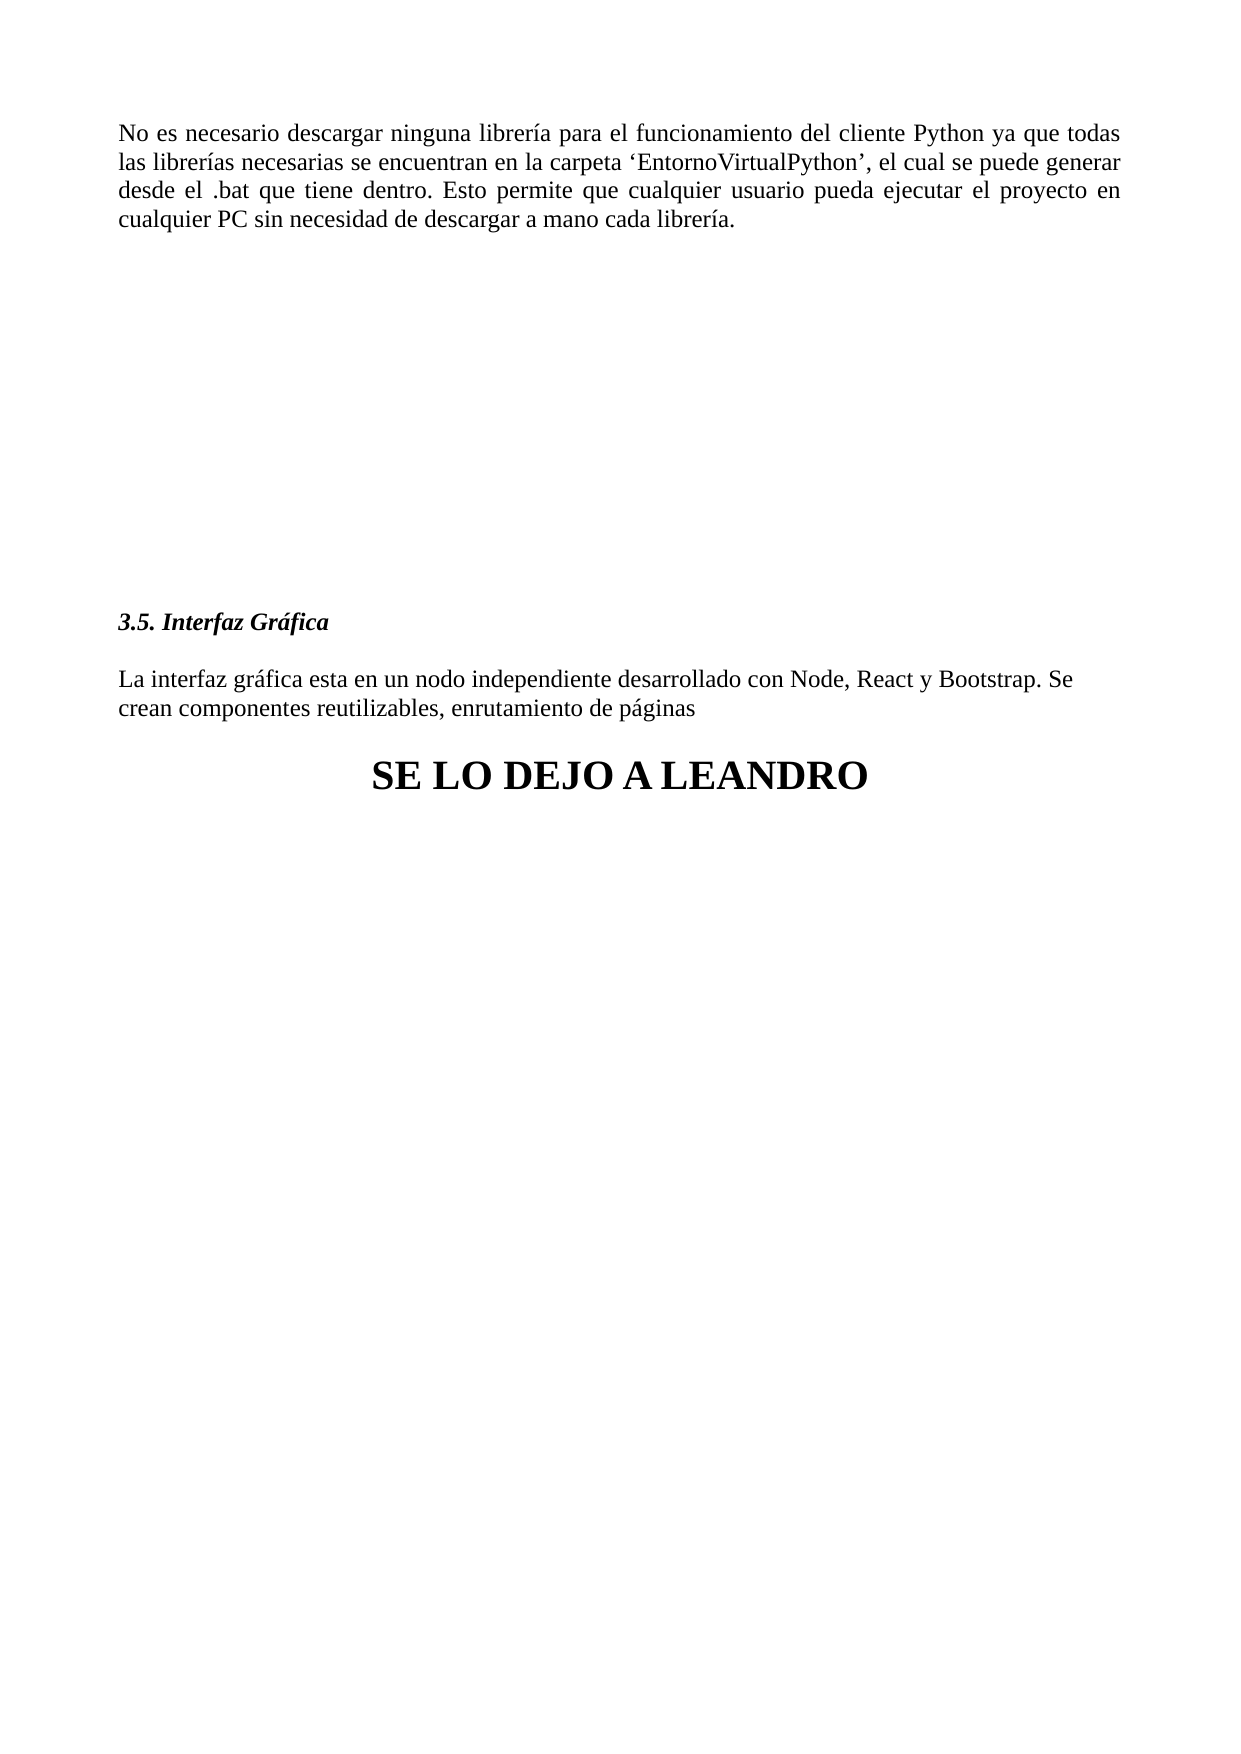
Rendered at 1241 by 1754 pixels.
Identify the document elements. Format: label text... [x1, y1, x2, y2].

text No es necesario descargar ninguna librería para el funcionamiento del cliente Python ya que todas las librerías necesarias se encuentran en la carpeta ‘EntornoVirtualPython’, el cual se puede generar desde el .bat que tiene dentro. Esto permite que cualquier usuario pueda ejecutar el proyecto en cualquier PC sin necesidad de descargar a mano cada librería. [118, 118, 1122, 233]
text 3.5. Interfaz Gráfica [118, 607, 1122, 636]
text SE LO DEJO A LEANDRO [118, 751, 1122, 798]
text La interfaz gráfica esta en un nodo independiente desarrollado con Node, React y Bootstrap. Se crean componentes reutilizables, enrutamiento de páginas [118, 664, 1122, 722]
